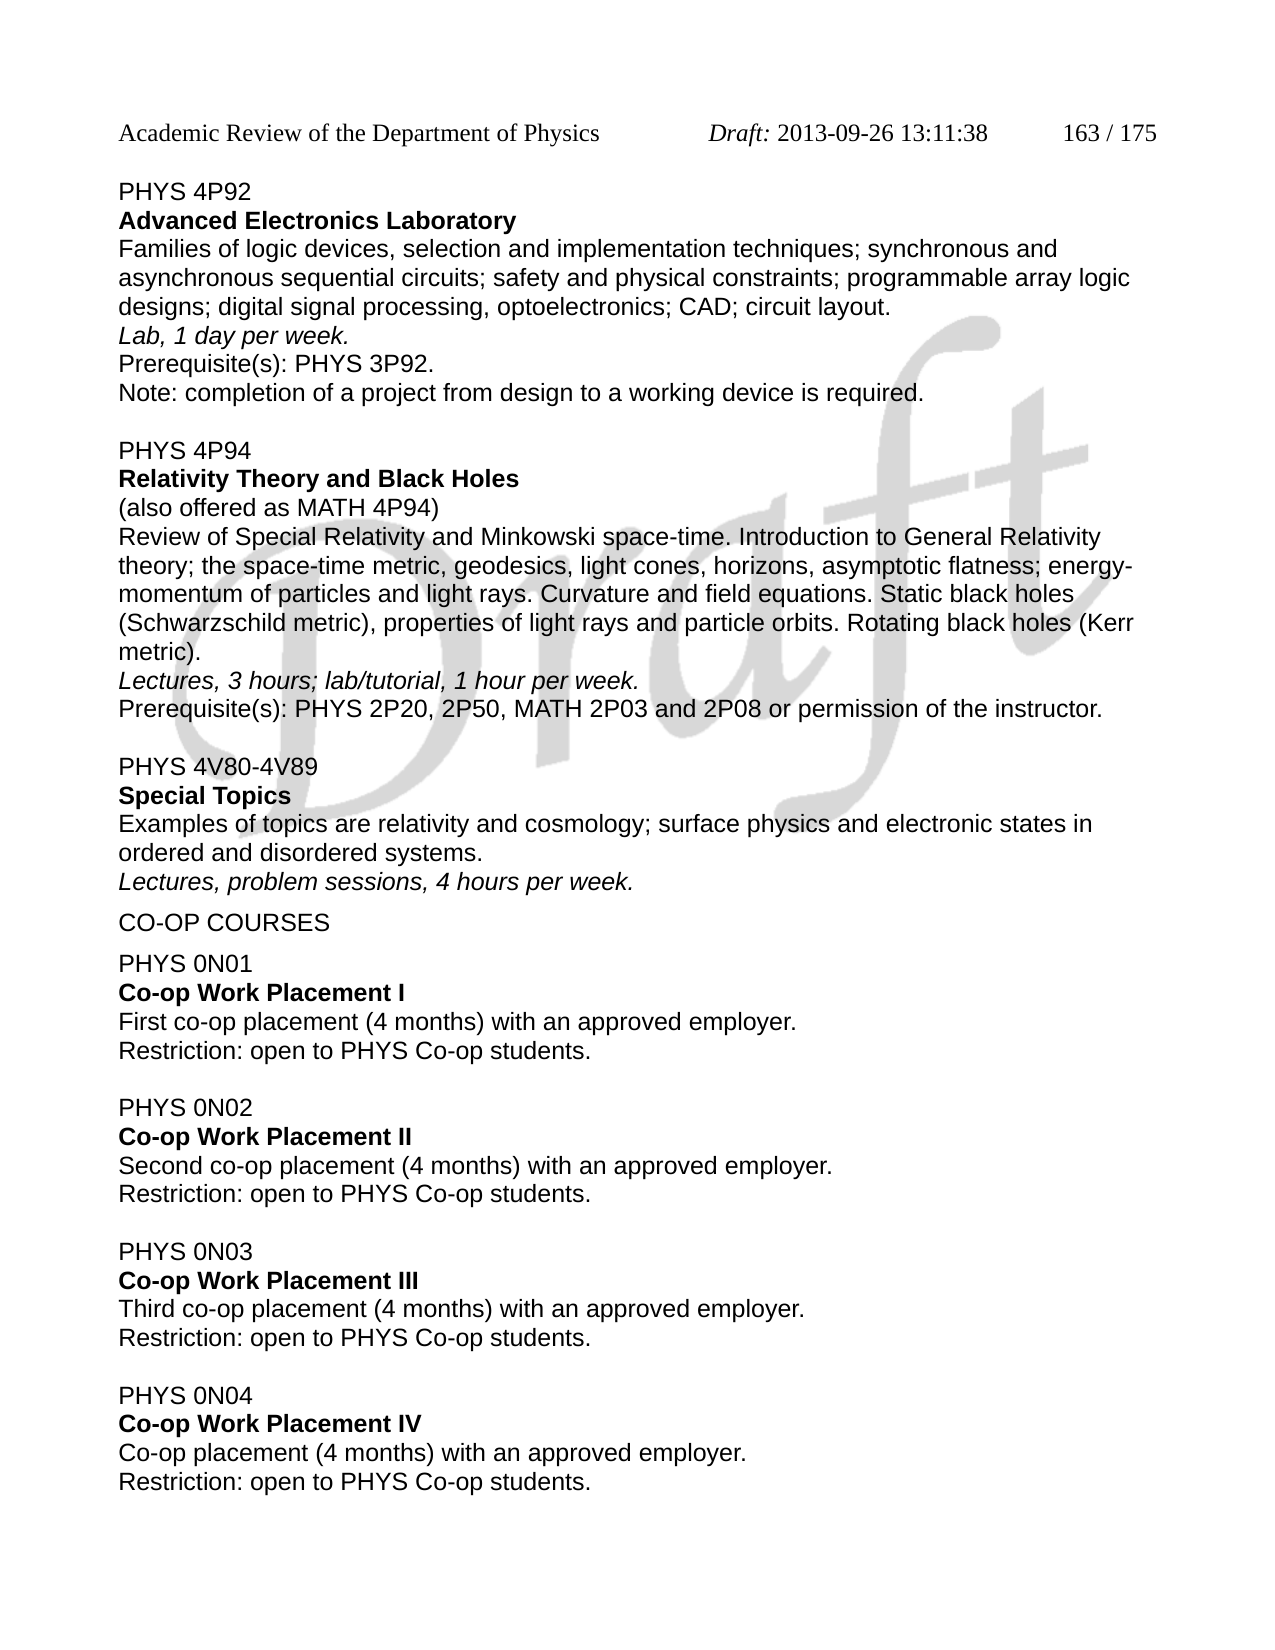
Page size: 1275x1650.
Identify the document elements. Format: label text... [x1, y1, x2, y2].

text PHYS 0N01 Co-op Work Placement I First co-op placement (4 months) with an approved employer. Restriction: open to PHYS Co-op students. PHYS 0N02 Co-op Work Placement II Second co-op placement (4 months) with an approved employer. Restriction: open to PHYS Co-op students. PHYS 0N03 Co-op Work Placement III Third co-op placement (4 months) with an approved employer. Restriction: open to PHYS Co-op students. PHYS 0N04 Co-op Work Placement IV Co-op placement (4 months) with an approved employer. Restriction: open to PHYS Co-op students. [118, 949, 1157, 1524]
picture [118, 1524, 1157, 1532]
text PHYS 4P92 Advanced Electronics Laboratory Families of logic devices, selection and implementation techniques; synchronous and asynchronous sequential circuits; safety and physical constraints; programmable array logic designs; digital signal processing, optoelectronics; CAD; circuit layout. Lab, 1 day per week. Prerequisite(s): PHYS 3P92. Note: completion of a project from design to a working device is required. PHYS 4P94 Relativity Theory and Black Holes (also offered as MATH 4P94) Review of Special Relativity and Minkowski space-time. Introduction to General Relativity theory; the space-time metric, geodesics, light cones, horizons, asymptotic flatness; energy-momentum of particles and light rays. Curvature and field equations. Static black holes (Schwarzschild metric), properties of light rays and particle orbits. Rotating black holes (Kerr metric). Lectures, 3 hours; lab/tutorial, 1 hour per week. Prerequisite(s): PHYS 2P20, 2P50, MATH 2P03 and 2P08 or permission of the instructor. PHYS 4V80-4V89 Special Topics Examples of topics are relativity and cosmology; surface physics and electronic states in ordered and disordered systems. Lectures, problem sessions, 4 hours per week. [118, 177, 1157, 896]
picture [118, 937, 1157, 949]
picture [118, 896, 1157, 908]
text CO-OP COURSES [118, 908, 1157, 937]
picture [118, 118, 1157, 177]
